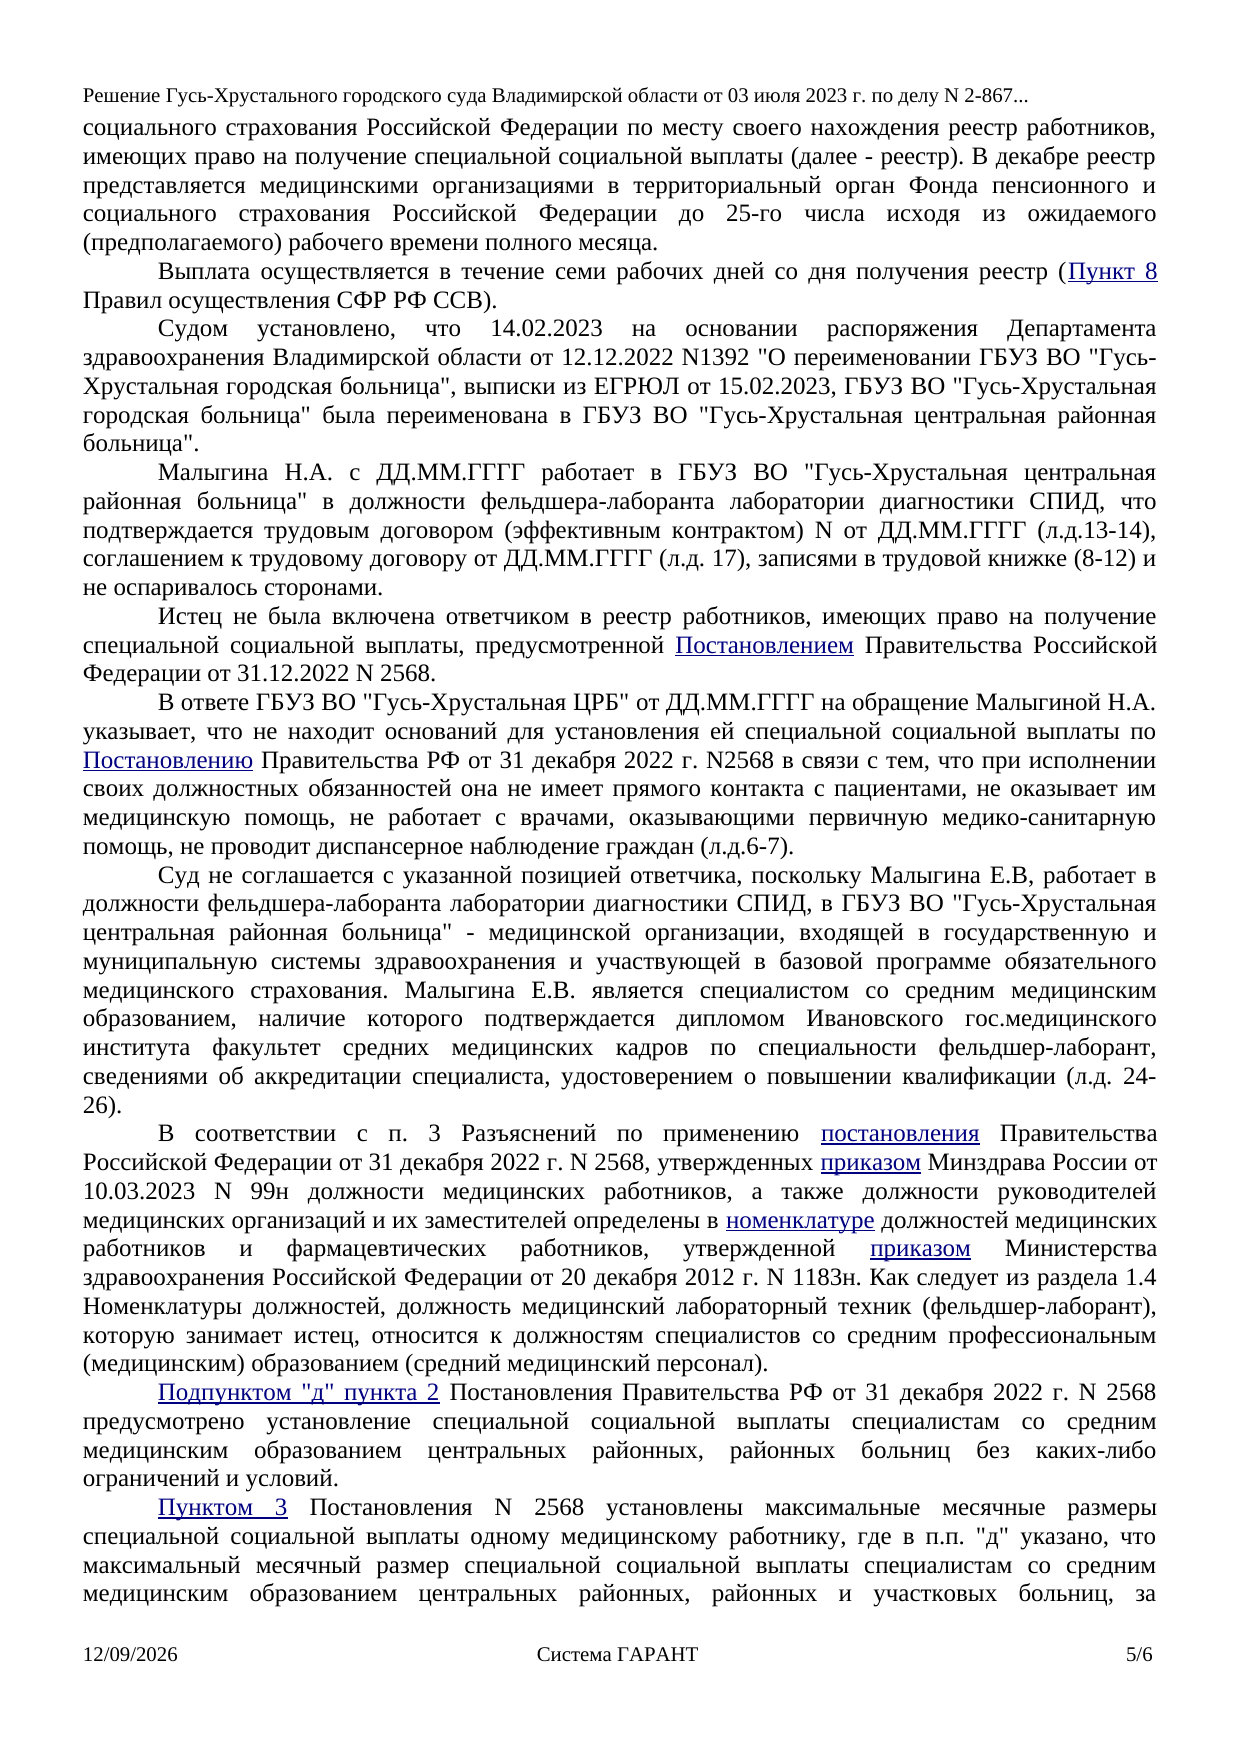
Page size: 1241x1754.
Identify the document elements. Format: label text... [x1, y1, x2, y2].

text Выплата осуществляется в течение семи рабочих дней со дня получения реестр (Пункт 8 Правил осуществления СФР РФ ССВ). [83, 256, 1157, 313]
text социального страхования Российской Федерации по месту своего нахождения реестр работников, имеющих право на получение специальной социальной выплаты (далее - реестр). В декабре реестр представляется медицинскими организациями в территориальный орган Фонда пенсионного и социального страхования Российской Федерации до 25-го числа исходя из ожидаемого (предполагаемого) рабочего времени полного месяца. [83, 112, 1157, 256]
text В ответе ГБУЗ ВО "Гусь-Хрустальная ЦРБ" от ДД.ММ.ГГГГ на обращение Малыгиной Н.А. указывает, что не находит оснований для установления ей специальной социальной выплаты по Постановлению Правительства РФ от 31 декабря 2022 г. N2568 в связи с тем, что при исполнении своих должностных обязанностей она не имеет прямого контакта с пациентами, не оказывает им медицинскую помощь, не работает с врачами, оказывающими первичную медико-санитарную помощь, не проводит диспансерное наблюдение граждан (л.д.6-7). [83, 687, 1157, 860]
text Суд не соглашается с указанной позицией ответчика, поскольку Малыгина Е.В, работает в должности фельдшера-лаборанта лаборатории диагностики СПИД, в ГБУЗ ВО "Гусь-Хрустальная центральная районная больница" - медицинской организации, входящей в государственную и муниципальную системы здравоохранения и участвующей в базовой программе обязательного медицинского страхования. Малыгина Е.В. является специалистом со средним медицинским образованием, наличие которого подтверждается дипломом Ивановского гос.медицинского института факультет средних медицинских кадров по специальности фельдшер-лаборант, сведениями об аккредитации специалиста, удостоверением о повышении квалификации (л.д. 24-26). [83, 860, 1157, 1118]
text Судом установлено, что 14.02.2023 на основании распоряжения Департамента здравоохранения Владимирской области от 12.12.2022 N1392 "О переименовании ГБУЗ ВО "Гусь-Хрустальная городская больница", выписки из ЕГРЮЛ от 15.02.2023, ГБУЗ ВО "Гусь-Хрустальная городская больница" была переименована в ГБУЗ ВО "Гусь-Хрустальная центральная районная больница". [83, 313, 1157, 457]
text В соответствии с п. 3 Разъяснений по применению постановления Правительства Российской Федерации от 31 декабря 2022 г. N 2568, утвержденных приказом Минздрава России от 10.03.2023 N 99н должности медицинских работников, а также должности руководителей медицинских организаций и их заместителей определены в номенклатуре должностей медицинских работников и фармацевтических работников, утвержденной приказом Министерства здравоохранения Российской Федерации от 20 декабря 2012 г. N 1183н. Как следует из раздела 1.4 Номенклатуры должностей, должность медицинский лабораторный техник (фельдшер-лаборант), которую занимает истец, относится к должностям специалистов со средним профессиональным (медицинским) образованием (средний медицинский персонал). [83, 1118, 1157, 1377]
text Подпунктом "д" пункта 2 Постановления Правительства РФ от 31 декабря 2022 г. N 2568 предусмотрено установление специальной социальной выплаты специалистам со средним медицинским образованием центральных районных, районных больниц без каких-либо ограничений и условий. [83, 1377, 1157, 1492]
text Малыгина Н.А. с ДД.ММ.ГГГГ работает в ГБУЗ ВО "Гусь-Хрустальная центральная районная больница" в должности фельдшера-лаборанта лаборатории диагностики СПИД, что подтверждается трудовым договором (эффективным контрактом) N от ДД.ММ.ГГГГ (л.д.13-14), соглашением к трудовому договору от ДД.ММ.ГГГГ (л.д. 17), записями в трудовой книжке (8-12) и не оспаривалось сторонами. [83, 457, 1157, 601]
text Истец не была включена ответчиком в реестр работников, имеющих право на получение специальной социальной выплаты, предусмотренной Постановлением Правительства Российской Федерации от 31.12.2022 N 2568. [83, 601, 1157, 687]
text Пунктом 3 Постановления N 2568 установлены максимальные месячные размеры специальной социальной выплаты одному медицинскому работнику, где в п.п. "д" указано, что максимальный месячный размер специальной социальной выплаты специалистам со средним медицинским образованием центральных районных, районных и участковых больниц, за [83, 1492, 1157, 1607]
